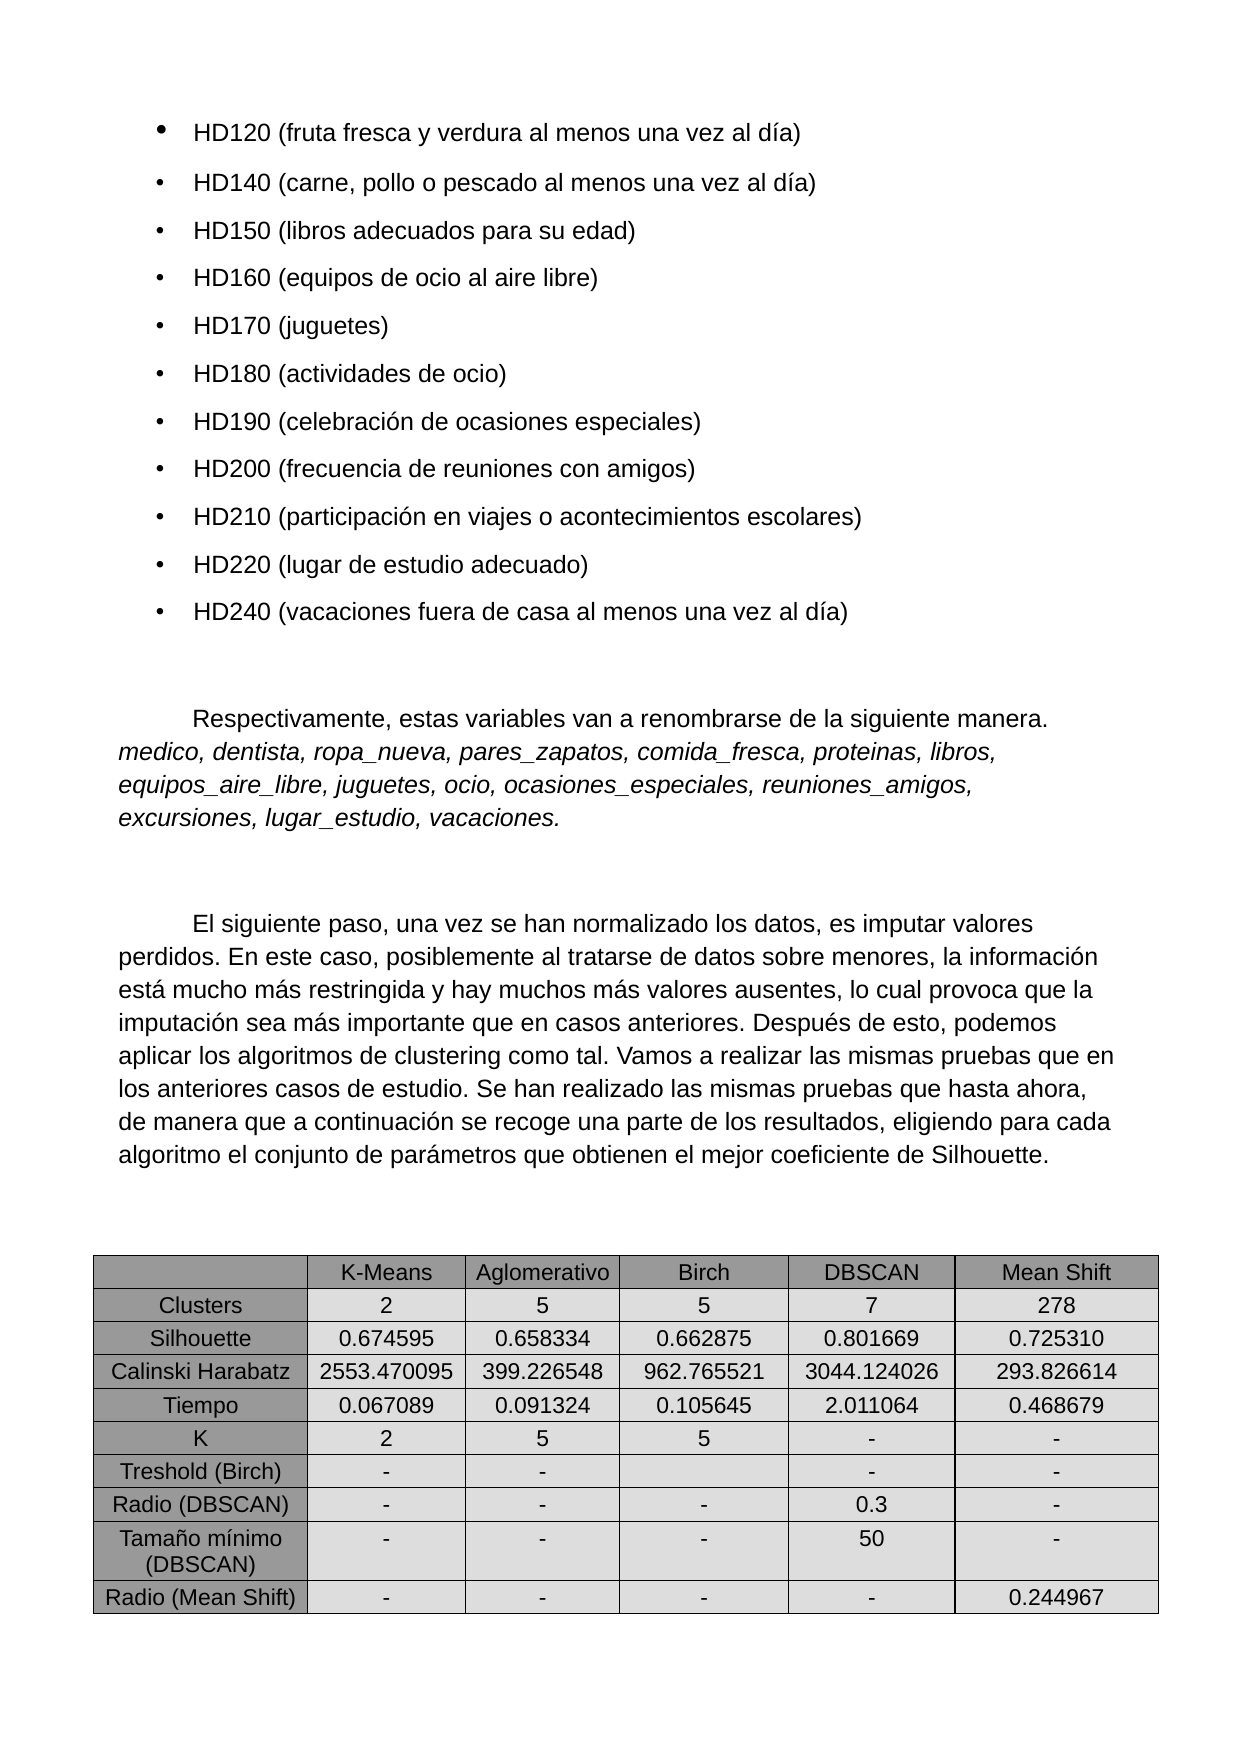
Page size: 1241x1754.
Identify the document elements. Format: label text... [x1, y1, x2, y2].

text El siguiente paso, una vez se han normalizado los datos, es imputar valores perdidos. En este caso, posiblemente al tratarse de datos sobre menores, la información está mucho más restringida y hay muchos más valores ausentes, lo cual provoca que la imputación sea más importante que en casos anteriores. Después de esto, podemos aplicar los algoritmos de clustering como tal. Vamos a realizar las mismas pruebas que en los anteriores casos de estudio. Se han realizado las mismas pruebas que hasta ahora, de manera que a continuación se recoge una parte de los resultados, eligiendo para cada algoritmo el conjunto de parámetros que obtienen el mejor coeficiente de Silhouette. [118, 909, 1122, 1169]
list HD120 (fruta fresca y verdura al menos una vez al día) [156, 118, 1122, 149]
table_cell 2 [308, 1289, 465, 1321]
table_cell 3044.124026 [789, 1355, 954, 1388]
list HD150 (libros adecuados para su edad) [156, 216, 1122, 244]
table_header Birch [620, 1256, 788, 1288]
table_cell - [620, 1522, 788, 1580]
table_cell - [789, 1581, 954, 1613]
list HD140 (carne, pollo o pescado al menos una vez al día) [156, 168, 1122, 197]
table_cell - [956, 1488, 1158, 1521]
list HD220 (lugar de estudio adecuado) [156, 549, 1122, 578]
table_cell 0.105645 [620, 1389, 788, 1421]
table_cell - [789, 1455, 954, 1487]
table_cell - [466, 1488, 619, 1521]
table_cell 5 [466, 1289, 619, 1321]
table_header Aglomerativo [466, 1256, 619, 1288]
table_cell - [956, 1455, 1158, 1487]
table_cell Silhouette [94, 1322, 307, 1354]
table_cell 5 [620, 1422, 788, 1454]
table_cell 2 [308, 1422, 465, 1454]
table_cell 293.826614 [956, 1355, 1158, 1388]
list HD240 (vacaciones fuera de casa al menos una vez al día) [156, 597, 1122, 626]
list HD190 (celebración de ocasiones especiales) [156, 406, 1122, 435]
table_cell - [466, 1522, 619, 1580]
table_cell - [308, 1581, 465, 1613]
table_cell [620, 1455, 788, 1487]
table_cell - [620, 1488, 788, 1521]
table_cell - [308, 1522, 465, 1580]
table_cell 50 [789, 1522, 954, 1580]
table_cell Radio (Mean Shift) [94, 1581, 307, 1613]
table_cell 962.765521 [620, 1355, 788, 1388]
table_cell 0.091324 [466, 1389, 619, 1421]
table_cell - [308, 1488, 465, 1521]
table_cell Tamaño mínimo (DBSCAN) [94, 1522, 307, 1580]
list HD180 (actividades de ocio) [156, 359, 1122, 388]
table_cell - [308, 1455, 465, 1487]
table_cell 0.3 [789, 1488, 954, 1521]
table_cell 399.226548 [466, 1355, 619, 1388]
table_cell - [620, 1581, 788, 1613]
table_cell 0.801669 [789, 1322, 954, 1354]
table_cell 0.725310 [956, 1322, 1158, 1354]
table_cell 0.468679 [956, 1389, 1158, 1421]
table_cell 0.244967 [956, 1581, 1158, 1613]
table_header [94, 1256, 307, 1288]
table_cell 0.067089 [308, 1389, 465, 1421]
table_cell - [956, 1522, 1158, 1580]
table_cell Radio (DBSCAN) [94, 1488, 307, 1521]
table_header K-Means [308, 1256, 465, 1288]
table_cell - [466, 1455, 619, 1487]
table_cell 5 [620, 1289, 788, 1321]
table_cell - [789, 1422, 954, 1454]
table_cell Calinski Harabatz [94, 1355, 307, 1388]
table_cell - [956, 1422, 1158, 1454]
table_cell K [94, 1422, 307, 1454]
table_cell 2553.470095 [308, 1355, 465, 1388]
list HD170 (juguetes) [156, 311, 1122, 340]
table_cell 2.011064 [789, 1389, 954, 1421]
table_cell Tiempo [94, 1389, 307, 1421]
text Respectivamente, estas variables van a renombrarse de la siguiente manera. medico, dentista, ropa_nueva, pares_zapatos, comida_fresca, proteinas, libros, equipos_aire_libre, juguetes, ocio, ocasiones_especiales, reuniones_amigos, excursiones, lugar_estudio, vacaciones. [118, 704, 1122, 832]
list HD210 (participación en viajes o acontecimientos escolares) [156, 502, 1122, 531]
table_cell 0.674595 [308, 1322, 465, 1354]
table_cell 7 [789, 1289, 954, 1321]
list HD200 (frecuencia de reuniones con amigos) [156, 454, 1122, 483]
table_header DBSCAN [789, 1256, 954, 1288]
table_cell 278 [956, 1289, 1158, 1321]
table_cell - [466, 1581, 619, 1613]
table_cell Treshold (Birch) [94, 1455, 307, 1487]
table_cell Clusters [94, 1289, 307, 1321]
table_cell 5 [466, 1422, 619, 1454]
table_cell 0.658334 [466, 1322, 619, 1354]
table_cell 0.662875 [620, 1322, 788, 1354]
table_header Mean Shift [956, 1256, 1158, 1288]
list HD160 (equipos de ocio al aire libre) [156, 263, 1122, 292]
